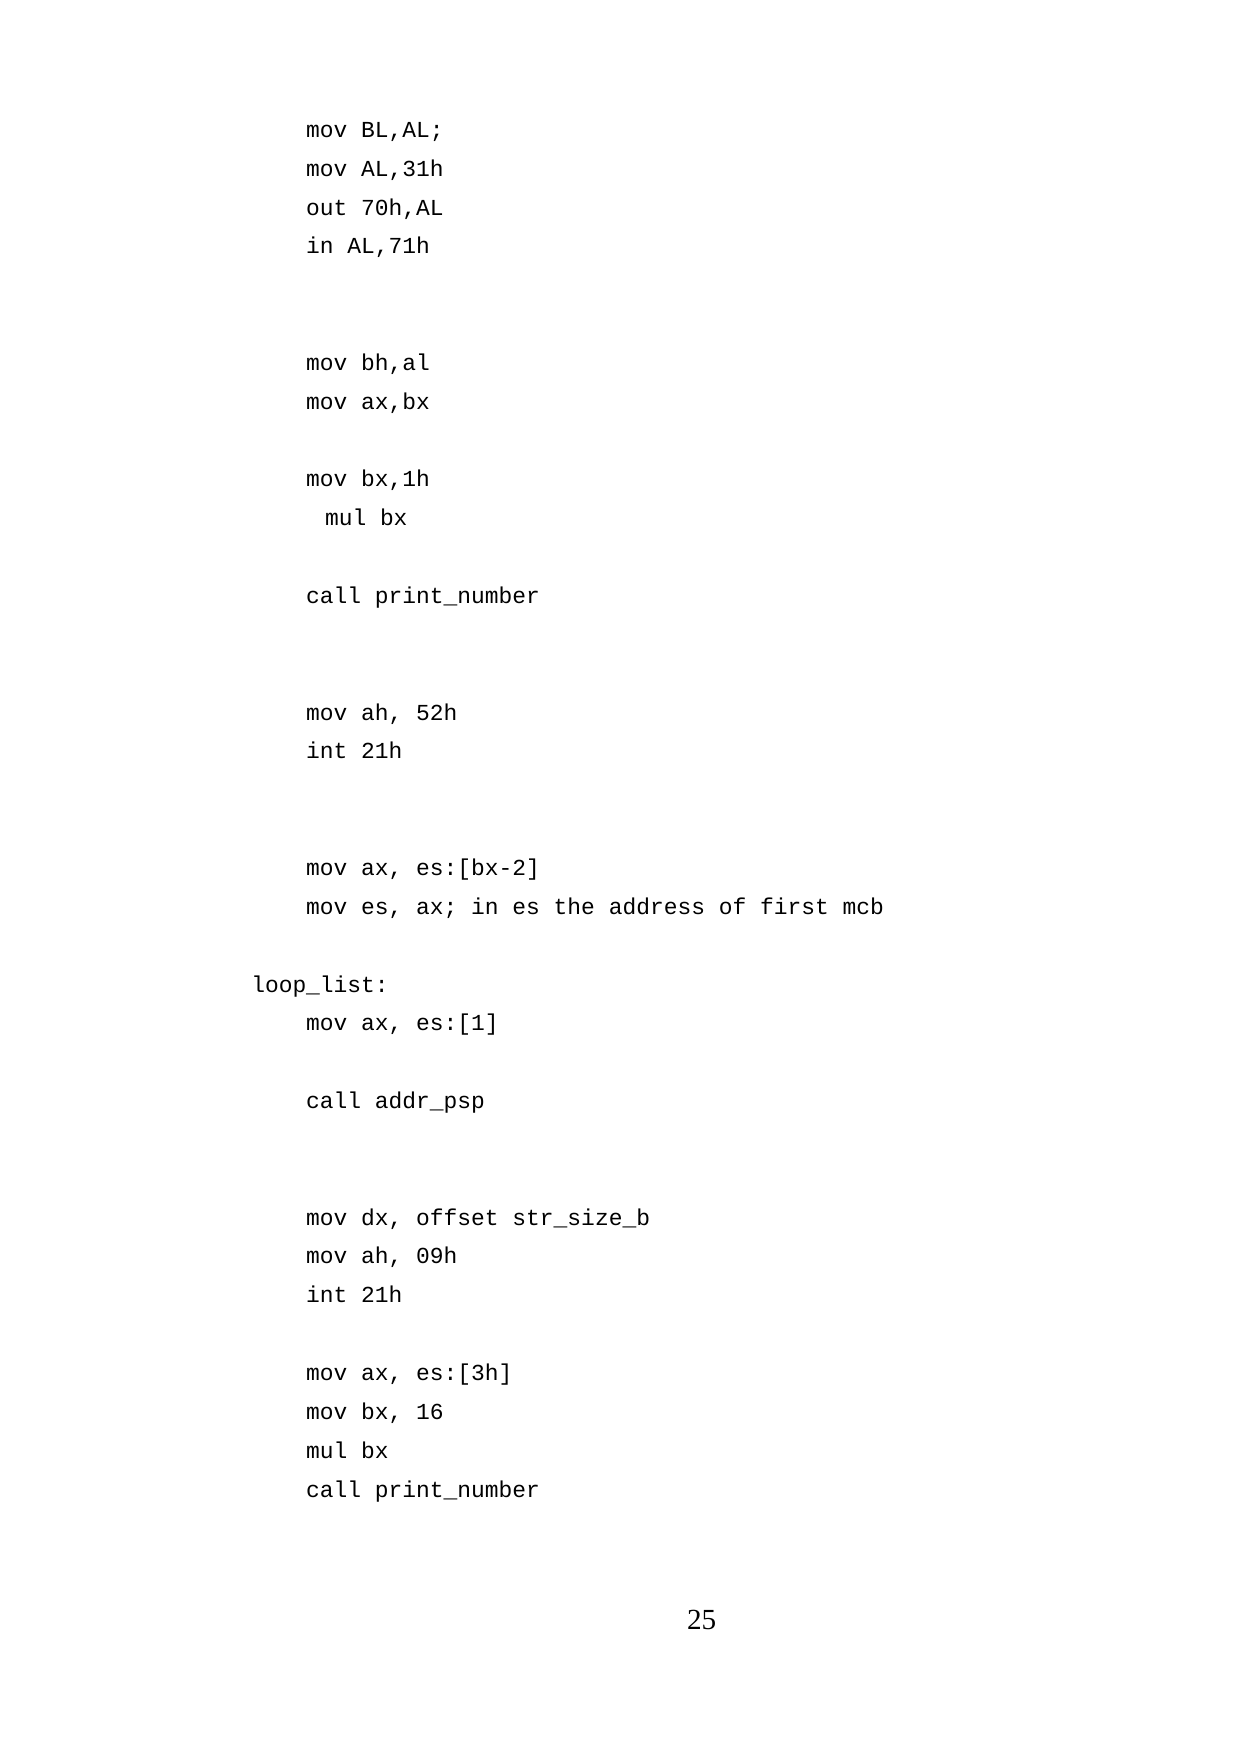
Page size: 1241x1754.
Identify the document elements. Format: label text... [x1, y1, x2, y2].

text out 70h,AL [177, 196, 1152, 222]
text mov ax, es:[bx-2] [177, 856, 1152, 882]
text mov AL,31h [177, 157, 1152, 183]
text mul bx [177, 1439, 1152, 1465]
text call print_number [177, 584, 1152, 610]
text mov dx, offset str_size_b [177, 1206, 1152, 1232]
text call print_number [177, 1478, 1152, 1504]
text mov ax, es:[1] [177, 1012, 1152, 1038]
text mov BL,AL; [177, 118, 1152, 144]
text loop_list: [177, 973, 1152, 999]
text mov bh,al [177, 351, 1152, 377]
text mov ax,bx [177, 390, 1152, 416]
text mov ax, es:[3h] [177, 1361, 1152, 1387]
text mul bx [177, 507, 1152, 533]
text call addr_psp [177, 1089, 1152, 1115]
text int 21h [177, 740, 1152, 766]
text mov bx, 16 [177, 1400, 1152, 1426]
text mov ah, 09h [177, 1245, 1152, 1271]
text in AL,71h [177, 235, 1152, 261]
text mov es, ax; in es the address of first mcb [177, 895, 1152, 921]
text int 21h [177, 1284, 1152, 1310]
text mov ah, 52h [177, 701, 1152, 727]
text mov bx,1h [177, 468, 1152, 494]
